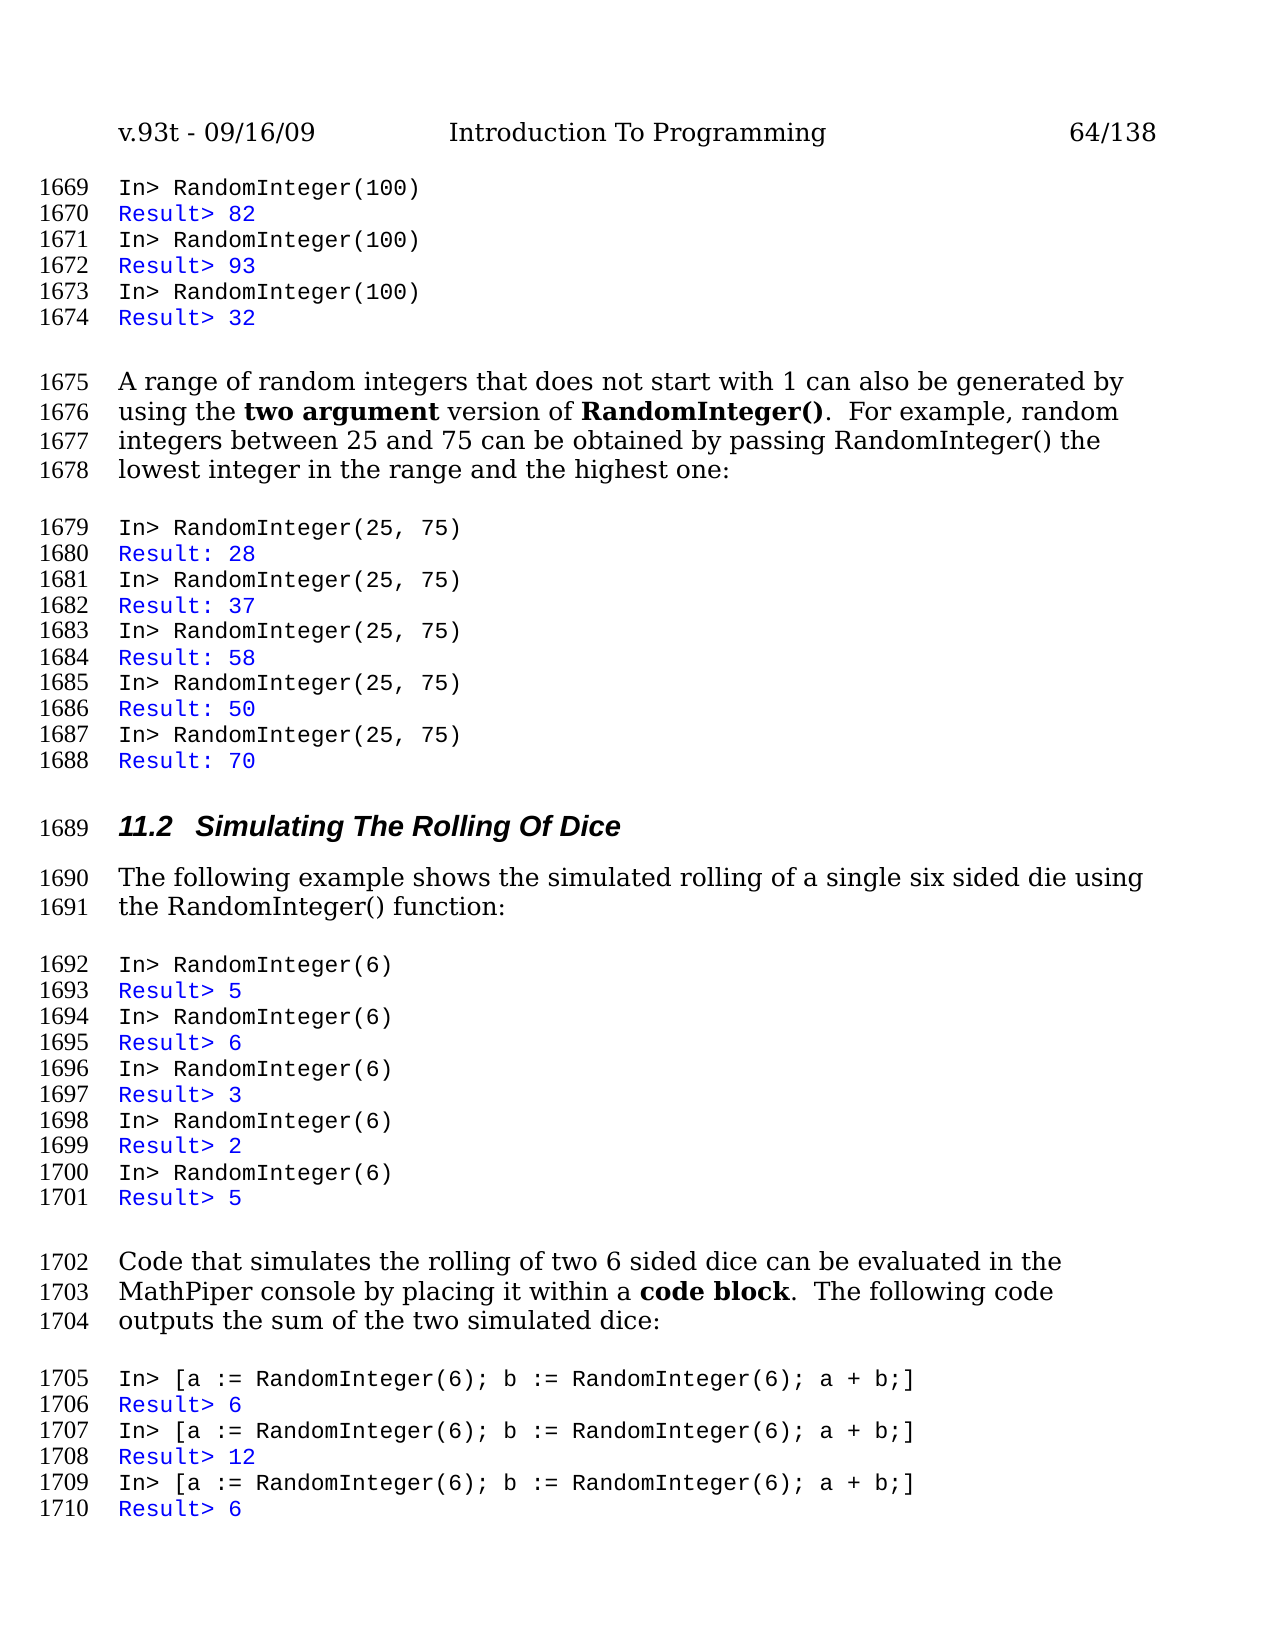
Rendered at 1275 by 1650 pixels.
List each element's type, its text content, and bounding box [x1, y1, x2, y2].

text Result: 28 [118, 542, 1157, 568]
text In> RandomInteger(25, 75) [118, 672, 1157, 698]
subtitle Simulating The Rolling Of Dice [118, 808, 1157, 842]
text In> RandomInteger(25, 75) [118, 568, 1157, 594]
text In> RandomInteger(25, 75) [118, 724, 1157, 749]
text Code that simulates the rolling of two 6 sided dice can be evaluated in the MathPiper console by placing it within a code block. The following code outputs the sum of the two simulated dice: [118, 1248, 1157, 1335]
text In> RandomInteger(6) [118, 1005, 1157, 1031]
text In> RandomInteger(6) [118, 1057, 1157, 1083]
text Result> 12 [118, 1445, 1157, 1471]
text Result> 6 [118, 1031, 1157, 1057]
text In> RandomInteger(6) [118, 1161, 1157, 1187]
text Result: 37 [118, 594, 1157, 620]
text Result: 50 [118, 698, 1157, 724]
text The following example shows the simulated rolling of a single six sided die using the RandomInteger() function: [118, 863, 1157, 921]
text A range of random integers that does not start with 1 can also be generated by using the two argument version of RandomInteger(). For example, random integers between 25 and 75 can be obtained by passing RandomInteger() the lowest integer in the range and the highest one: [118, 367, 1157, 484]
text Result: 58 [118, 646, 1157, 672]
text Result> 93 [118, 254, 1157, 281]
text In> RandomInteger(100) [118, 177, 1157, 203]
text Result> 6 [118, 1393, 1157, 1419]
text Result: 70 [118, 749, 1157, 776]
text Result> 5 [118, 1187, 1157, 1213]
text Result> 3 [118, 1083, 1157, 1109]
text In> RandomInteger(25, 75) [118, 516, 1157, 542]
text In> RandomInteger(100) [118, 281, 1157, 306]
text Result> 2 [118, 1135, 1157, 1161]
text In> RandomInteger(100) [118, 229, 1157, 254]
text In> [a := RandomInteger(6); b := RandomInteger(6); a + b;] [118, 1471, 1157, 1497]
text In> [a := RandomInteger(6); b := RandomInteger(6); a + b;] [118, 1367, 1157, 1393]
text Result> 5 [118, 979, 1157, 1005]
text In> [a := RandomInteger(6); b := RandomInteger(6); a + b;] [118, 1419, 1157, 1445]
text Result> 32 [118, 306, 1157, 332]
text Result> 6 [118, 1497, 1157, 1523]
text Result> 82 [118, 203, 1157, 229]
text In> RandomInteger(6) [118, 1109, 1157, 1135]
text In> RandomInteger(6) [118, 953, 1157, 979]
text In> RandomInteger(25, 75) [118, 620, 1157, 646]
